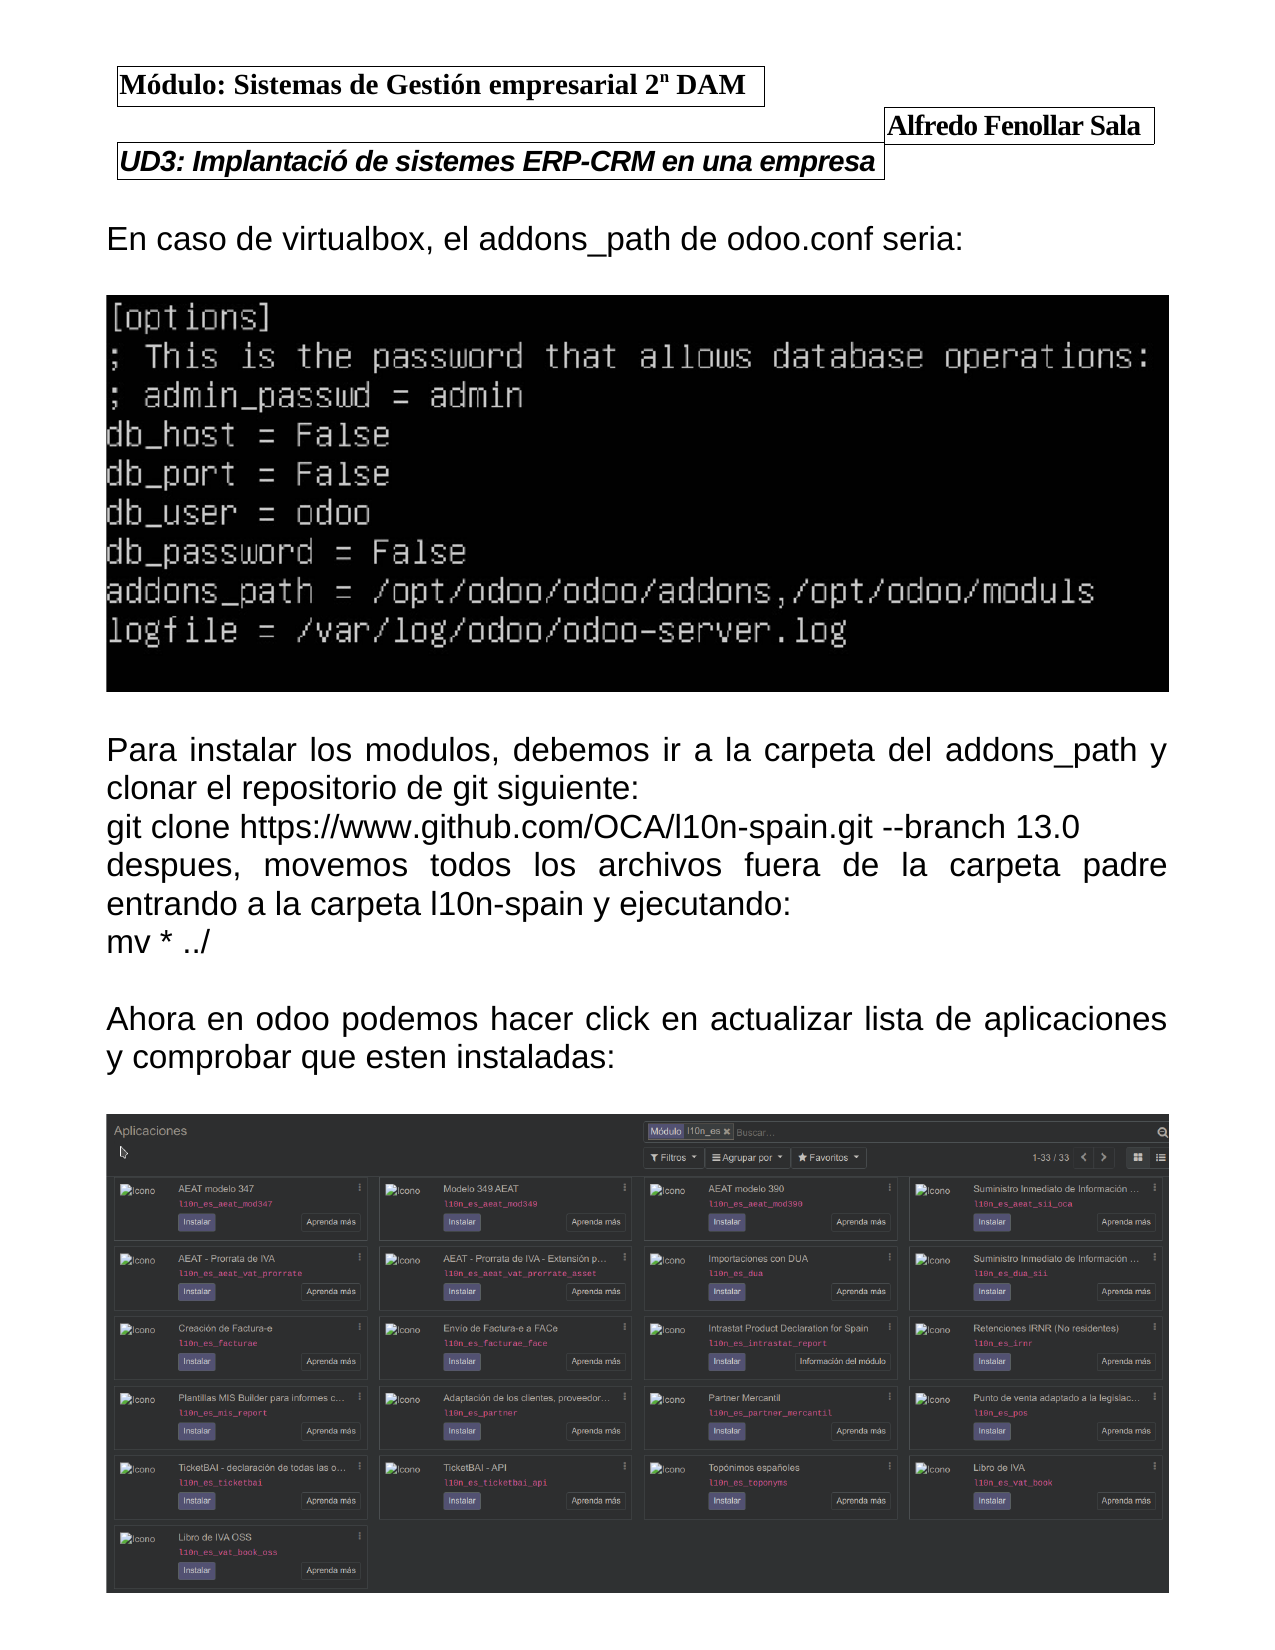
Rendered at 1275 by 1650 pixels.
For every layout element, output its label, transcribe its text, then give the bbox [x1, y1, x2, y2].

picture [106, 1114, 1169, 1593]
text Ahora en odoo podemos hacer click en actualizar lista de aplicaciones y comprobar que esten instaladas: [106, 999, 1169, 1076]
text git clone https://www.github.com/OCA/l10n-spain.git --branch 13.0 [106, 807, 1169, 845]
text En caso de virtualbox, el addons_path de odoo.conf seria: [106, 219, 1169, 257]
text despues, movemos todos los archivos fuera de la carpeta padre entrando a la carpeta l10n-spain y ejecutando: [106, 845, 1169, 922]
text Para instalar los modulos, debemos ir a la carpeta del addons_path y clonar el repositorio de git siguiente: [106, 730, 1169, 807]
text mv * ../ [106, 922, 1169, 960]
picture [106, 295, 1169, 692]
